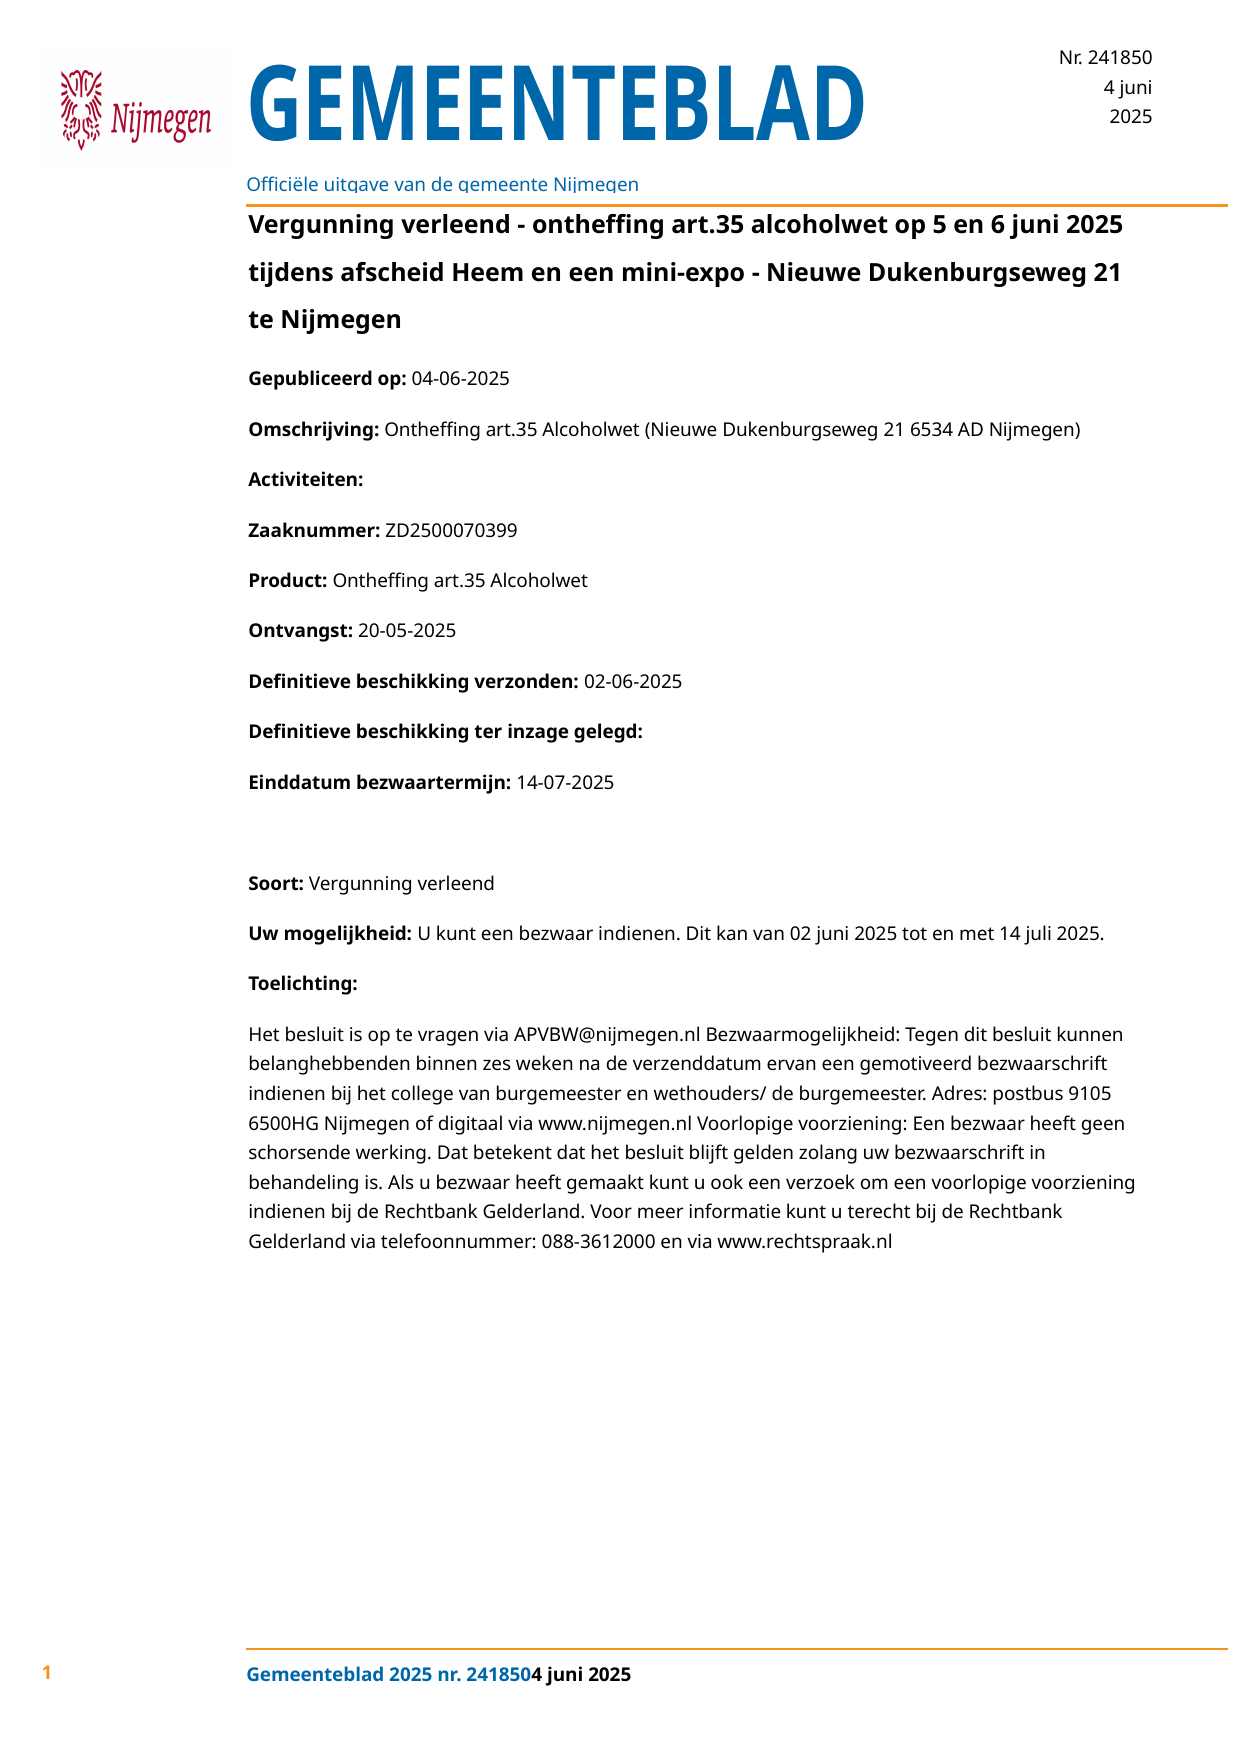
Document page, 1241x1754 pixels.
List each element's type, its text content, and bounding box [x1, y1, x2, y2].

text Vergunning verleend - ontheffing art.35 alcoholwet op 5 en 6 juni 2025 tijdens afscheid Heem en een mini-expo - Nieuwe Dukenburgseweg 21 te Nijmegen [248, 207, 1152, 336]
text Omschrijving: Ontheffing art.35 Alcoholwet (Nieuwe Dukenburgseweg 21 6534 AD Nijmegen) [248, 416, 1152, 442]
text Zaaknummer: ZD2500070399 [248, 517, 1152, 542]
text Toelichting: [248, 971, 1152, 996]
text Definitieve beschikking ter inzage gelegd: [248, 718, 1152, 744]
text Product: Ontheffing art.35 Alcoholwet [248, 567, 1152, 593]
text Activiteiten: [248, 466, 1152, 492]
text Gepubliceerd op: 04-06-2025 [248, 366, 1152, 391]
picture [41, 47, 231, 172]
text Uw mogelijkheid: U kunt een bezwaar indienen. Dit kan van 02 juni 2025 tot en met 14 juli 2025. [248, 920, 1152, 946]
text Soort: Vergunning verleend [248, 870, 1152, 895]
text Einddatum bezwaartermijn: 14-07-2025 [248, 769, 1152, 794]
text Het besluit is op te vragen via APVBW@nijmegen.nl Bezwaarmogelijkheid: Tegen dit besluit kunnen belanghebbenden binnen zes weken na de verzenddatum ervan een gemotiveerd bezwaarschrift indienen bij het college van burgemeester en wethouders/ de burgemeester. Adres: postbus 9105 6500HG Nijmegen of digitaal via www.nijmegen.nl Voorlopige voorziening: Een bezwaar heeft geen schorsende werking. Dat betekent dat het besluit blijft gelden zolang uw bezwaarschrift in behandeling is. Als u bezwaar heeft gemaakt kunt u ook een verzoek om een voorlopige voorziening indienen bij de Rechtbank Gelderland. Voor meer informatie kunt u terecht bij de Rechtbank Gelderland via telefoonnummer: 088-3612000 en via www.rechtspraak.nl [248, 1021, 1152, 1254]
text Definitieve beschikking verzonden: 02-06-2025 [248, 668, 1152, 694]
text Ontvangst: 20-05-2025 [248, 618, 1152, 643]
